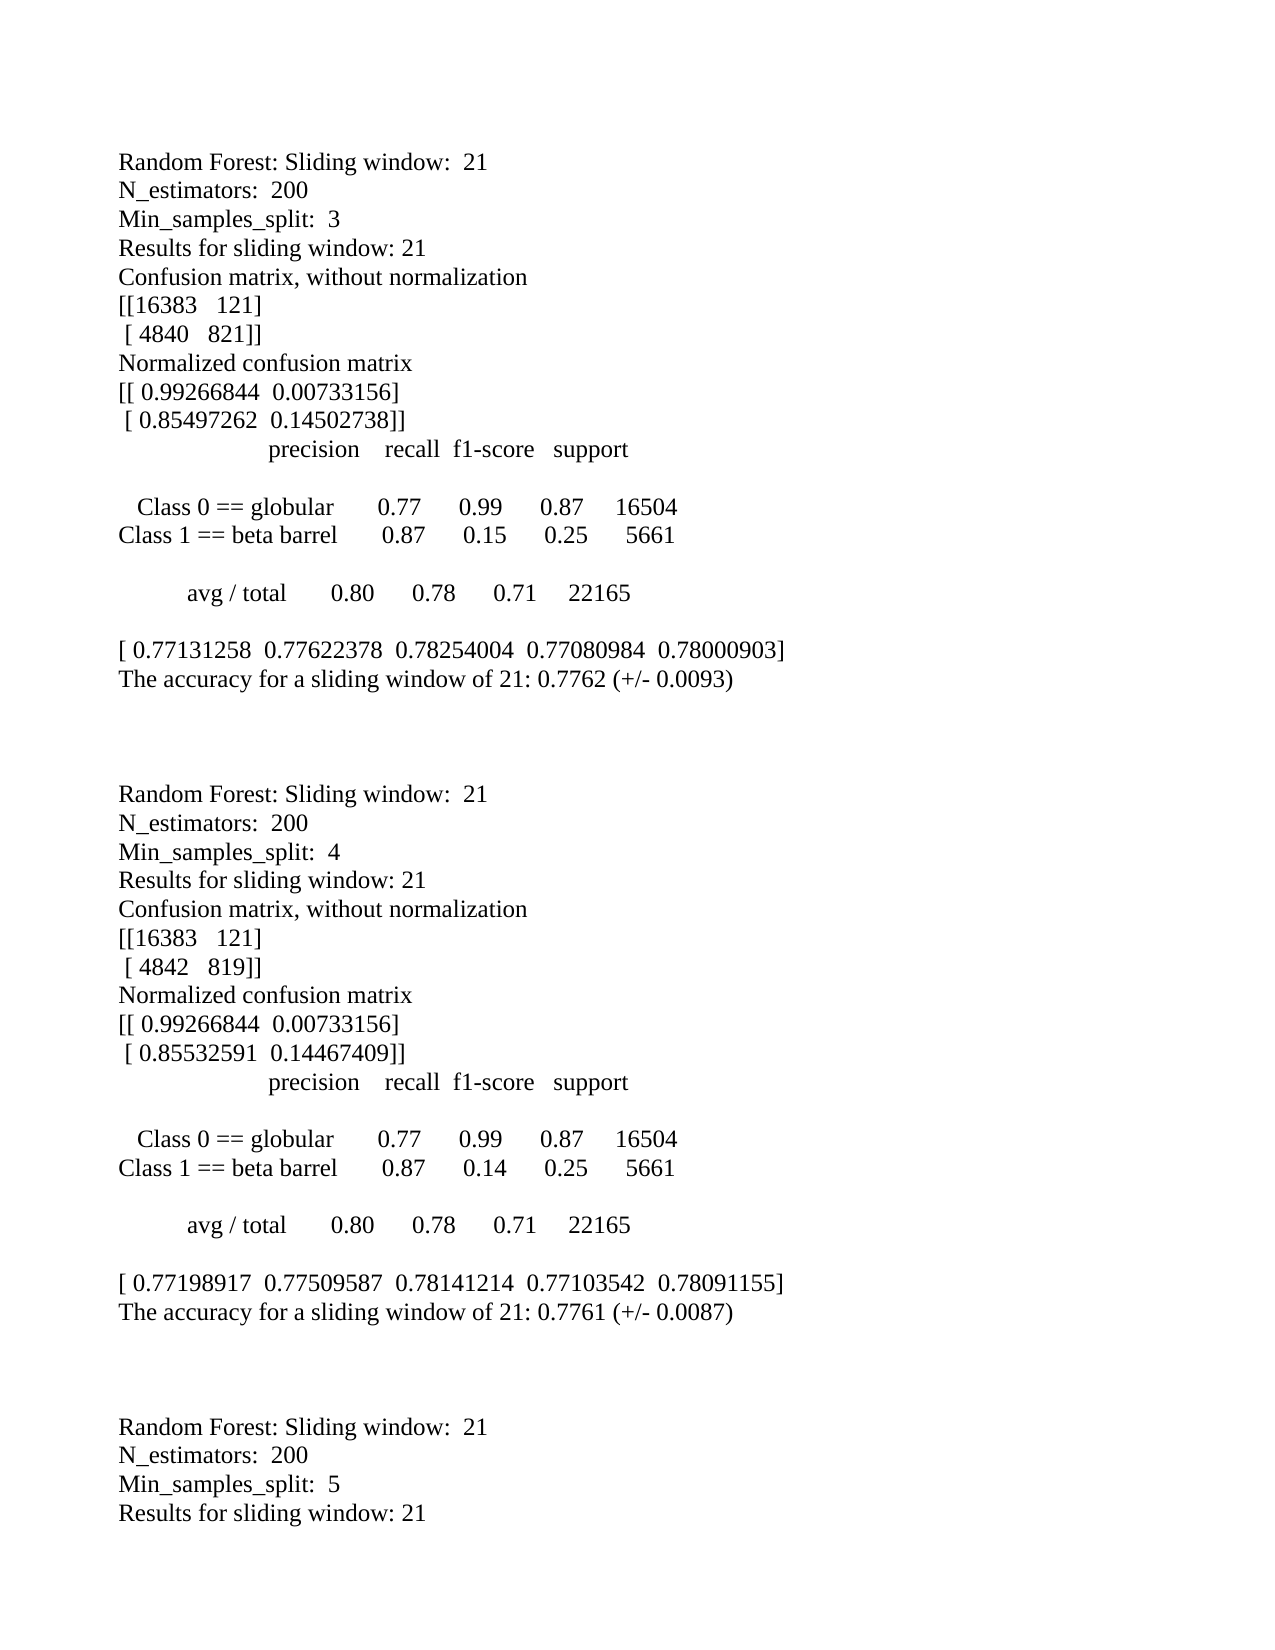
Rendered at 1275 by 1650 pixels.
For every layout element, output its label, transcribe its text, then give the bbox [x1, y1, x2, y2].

text [ 0.77198917 0.77509587 0.78141214 0.77103542 0.78091155] [118, 1268, 1157, 1297]
text [[16383 121] [118, 923, 1157, 952]
text Results for sliding window: 21 [118, 1498, 1157, 1527]
text Class 0 == globular 0.77 0.99 0.87 16504 [118, 492, 1157, 521]
text avg / total 0.80 0.78 0.71 22165 [118, 1211, 1157, 1239]
text Random Forest: Sliding window: 21 [118, 1412, 1157, 1441]
text N_estimators: 200 [118, 808, 1157, 837]
text Confusion matrix, without normalization [118, 262, 1157, 291]
text [ 4842 819]] [118, 952, 1157, 981]
text Normalized confusion matrix [118, 981, 1157, 1009]
text avg / total 0.80 0.78 0.71 22165 [118, 578, 1157, 607]
text [ 0.77131258 0.77622378 0.78254004 0.77080984 0.78000903] [118, 636, 1157, 664]
text [ 0.85532591 0.14467409]] [118, 1038, 1157, 1067]
text [ 0.85497262 0.14502738]] [118, 406, 1157, 434]
text N_estimators: 200 [118, 176, 1157, 204]
text [[ 0.99266844 0.00733156] [118, 377, 1157, 406]
text precision recall f1-score support [118, 1067, 1157, 1096]
text Class 0 == globular 0.77 0.99 0.87 16504 [118, 1124, 1157, 1153]
text N_estimators: 200 [118, 1441, 1157, 1469]
text Confusion matrix, without normalization [118, 894, 1157, 923]
text Class 1 == beta barrel 0.87 0.14 0.25 5661 [118, 1153, 1157, 1182]
text The accuracy for a sliding window of 21: 0.7761 (+/- 0.0087) [118, 1297, 1157, 1326]
text Results for sliding window: 21 [118, 866, 1157, 894]
text Results for sliding window: 21 [118, 233, 1157, 262]
text [ 4840 821]] [118, 319, 1157, 348]
text [[ 0.99266844 0.00733156] [118, 1009, 1157, 1038]
text [[16383 121] [118, 291, 1157, 319]
text Min_samples_split: 3 [118, 204, 1157, 233]
text The accuracy for a sliding window of 21: 0.7762 (+/- 0.0093) [118, 664, 1157, 693]
text Min_samples_split: 4 [118, 837, 1157, 866]
text Random Forest: Sliding window: 21 [118, 147, 1157, 176]
text Class 1 == beta barrel 0.87 0.15 0.25 5661 [118, 521, 1157, 549]
text Random Forest: Sliding window: 21 [118, 779, 1157, 808]
text Normalized confusion matrix [118, 348, 1157, 377]
text precision recall f1-score support [118, 434, 1157, 463]
text Min_samples_split: 5 [118, 1469, 1157, 1498]
